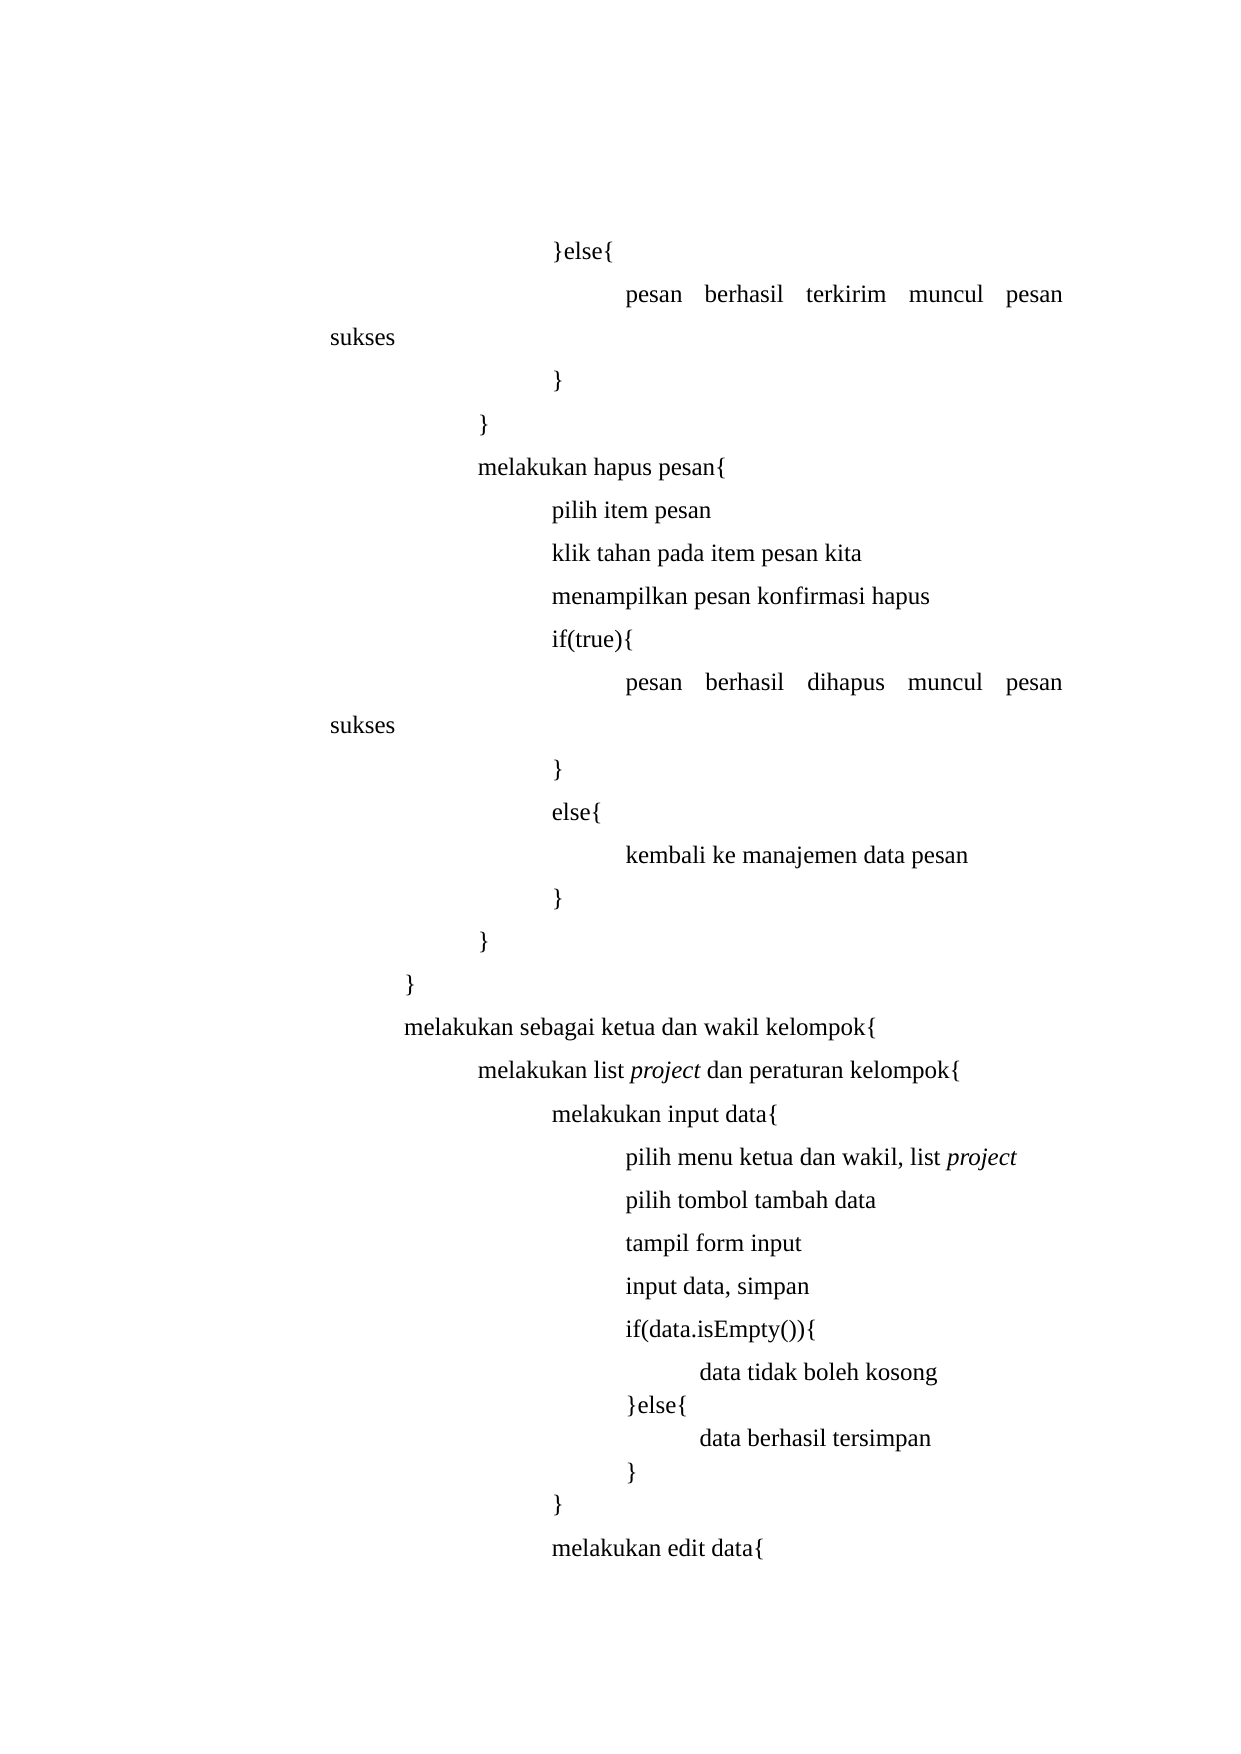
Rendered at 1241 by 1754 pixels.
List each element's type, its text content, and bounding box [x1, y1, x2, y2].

text data tidak boleh kosong [330, 1357, 1063, 1386]
text } [330, 969, 1063, 998]
text } [330, 366, 1063, 394]
text } [330, 926, 1063, 955]
text } [330, 409, 1063, 437]
text } [330, 754, 1063, 782]
text melakukan sebagai ketua dan wakil kelompok{ [330, 1012, 1063, 1041]
text pilih tombol tambah data [330, 1185, 1063, 1214]
text tampil form input [330, 1228, 1063, 1257]
text data berhasil tersimpan [330, 1423, 1063, 1452]
text pilih item pesan [330, 495, 1063, 524]
text melakukan list project dan peraturan kelompok{ [330, 1056, 1063, 1084]
text melakukan input data{ [330, 1099, 1063, 1127]
text } [330, 1489, 1063, 1518]
text } [330, 883, 1063, 912]
text } [330, 1457, 1063, 1485]
text input data, simpan [330, 1271, 1063, 1300]
text melakukan edit data{ [330, 1533, 1063, 1561]
text melakukan hapus pesan{ [330, 452, 1063, 481]
text menampilkan pesan konfirmasi hapus [330, 581, 1063, 610]
text }else{ [330, 1391, 1063, 1419]
text }else{ [330, 236, 1063, 265]
text pesan berhasil terkirim muncul pesan sukses [330, 279, 1063, 351]
text pesan berhasil dihapus muncul pesan sukses [330, 667, 1063, 739]
text if(data.isEmpty()){ [330, 1314, 1063, 1343]
text if(true){ [330, 624, 1063, 653]
text else{ [330, 797, 1063, 826]
text kembali ke manajemen data pesan [330, 840, 1063, 869]
text klik tahan pada item pesan kita [330, 538, 1063, 567]
text pilih menu ketua dan wakil, list project [330, 1142, 1063, 1171]
